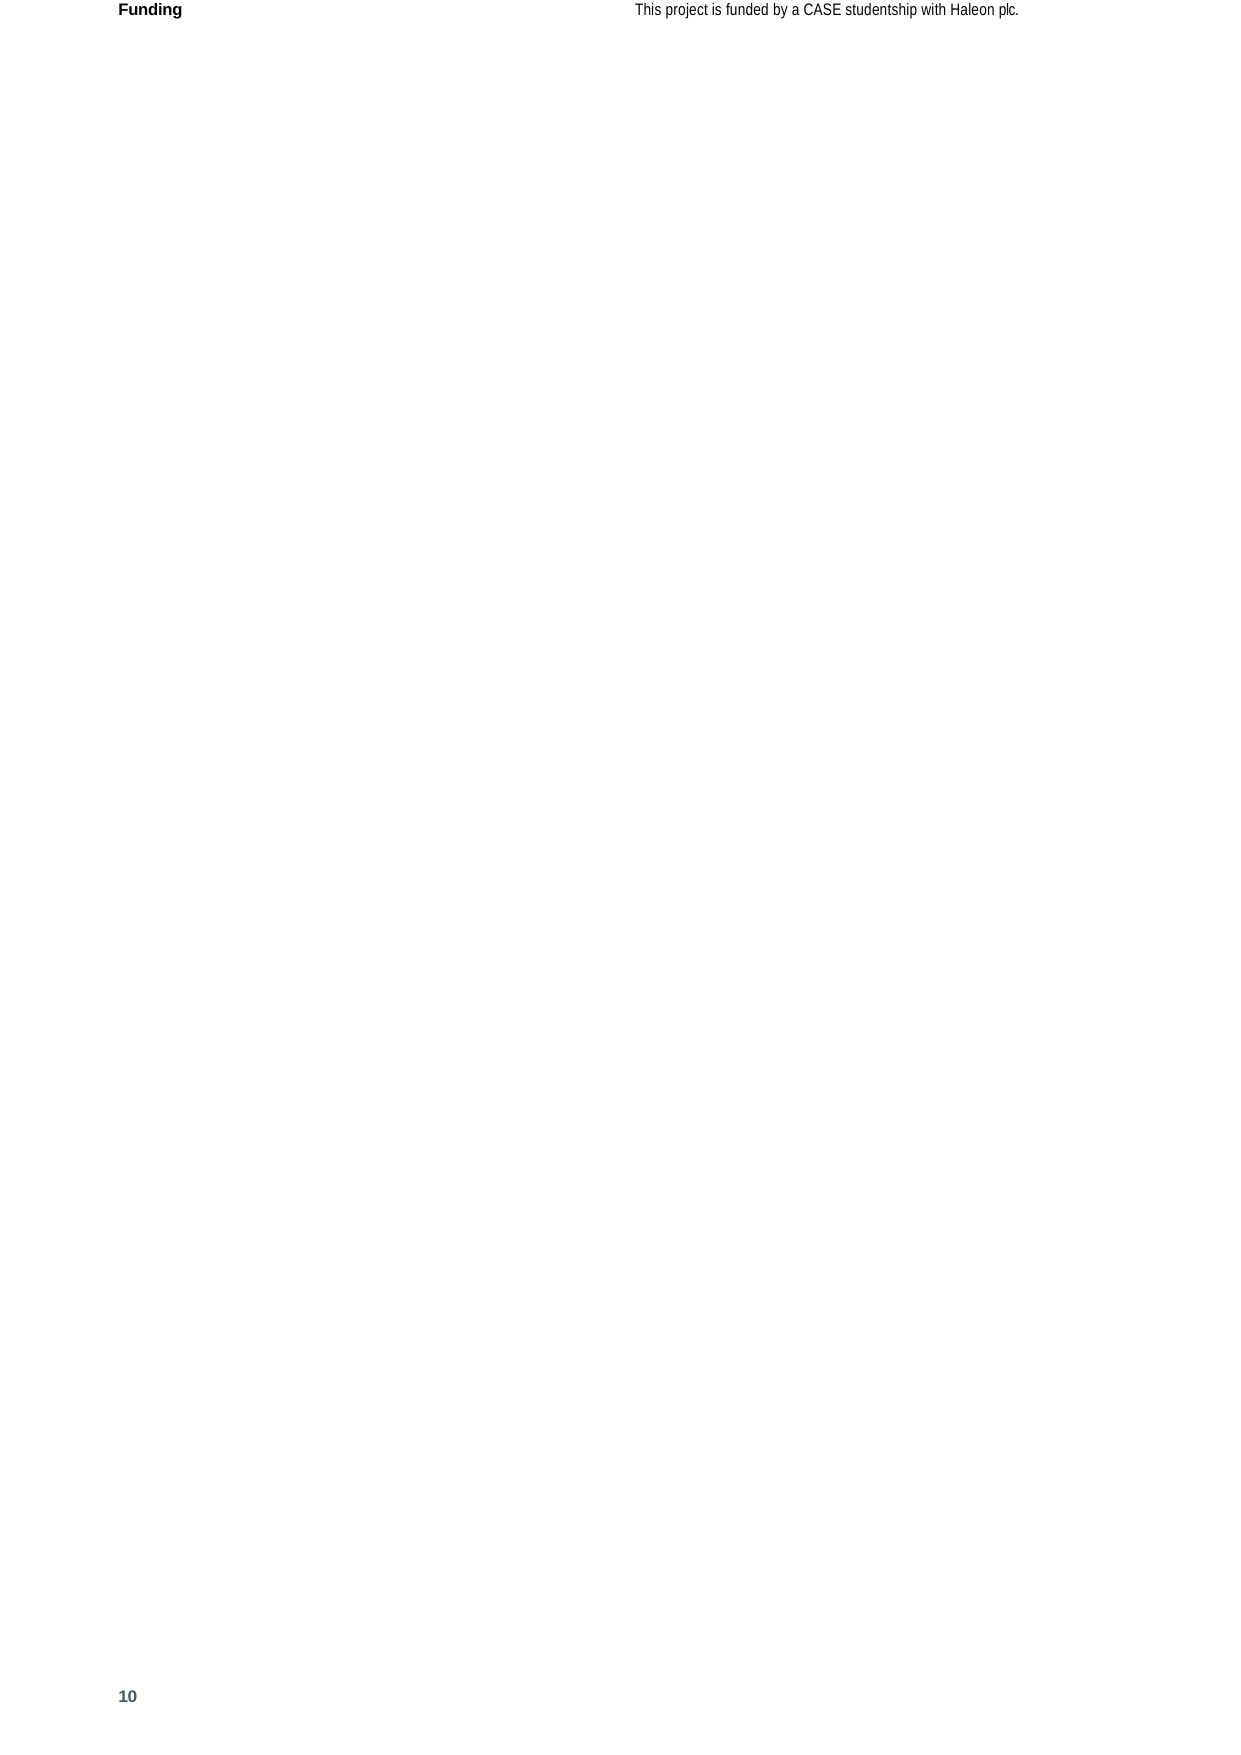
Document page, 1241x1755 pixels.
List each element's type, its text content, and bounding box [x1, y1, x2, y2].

text Funding [118, 0, 606, 19]
text This project is funded by a CASE studentship with Haleon plc. [635, 0, 1145, 19]
